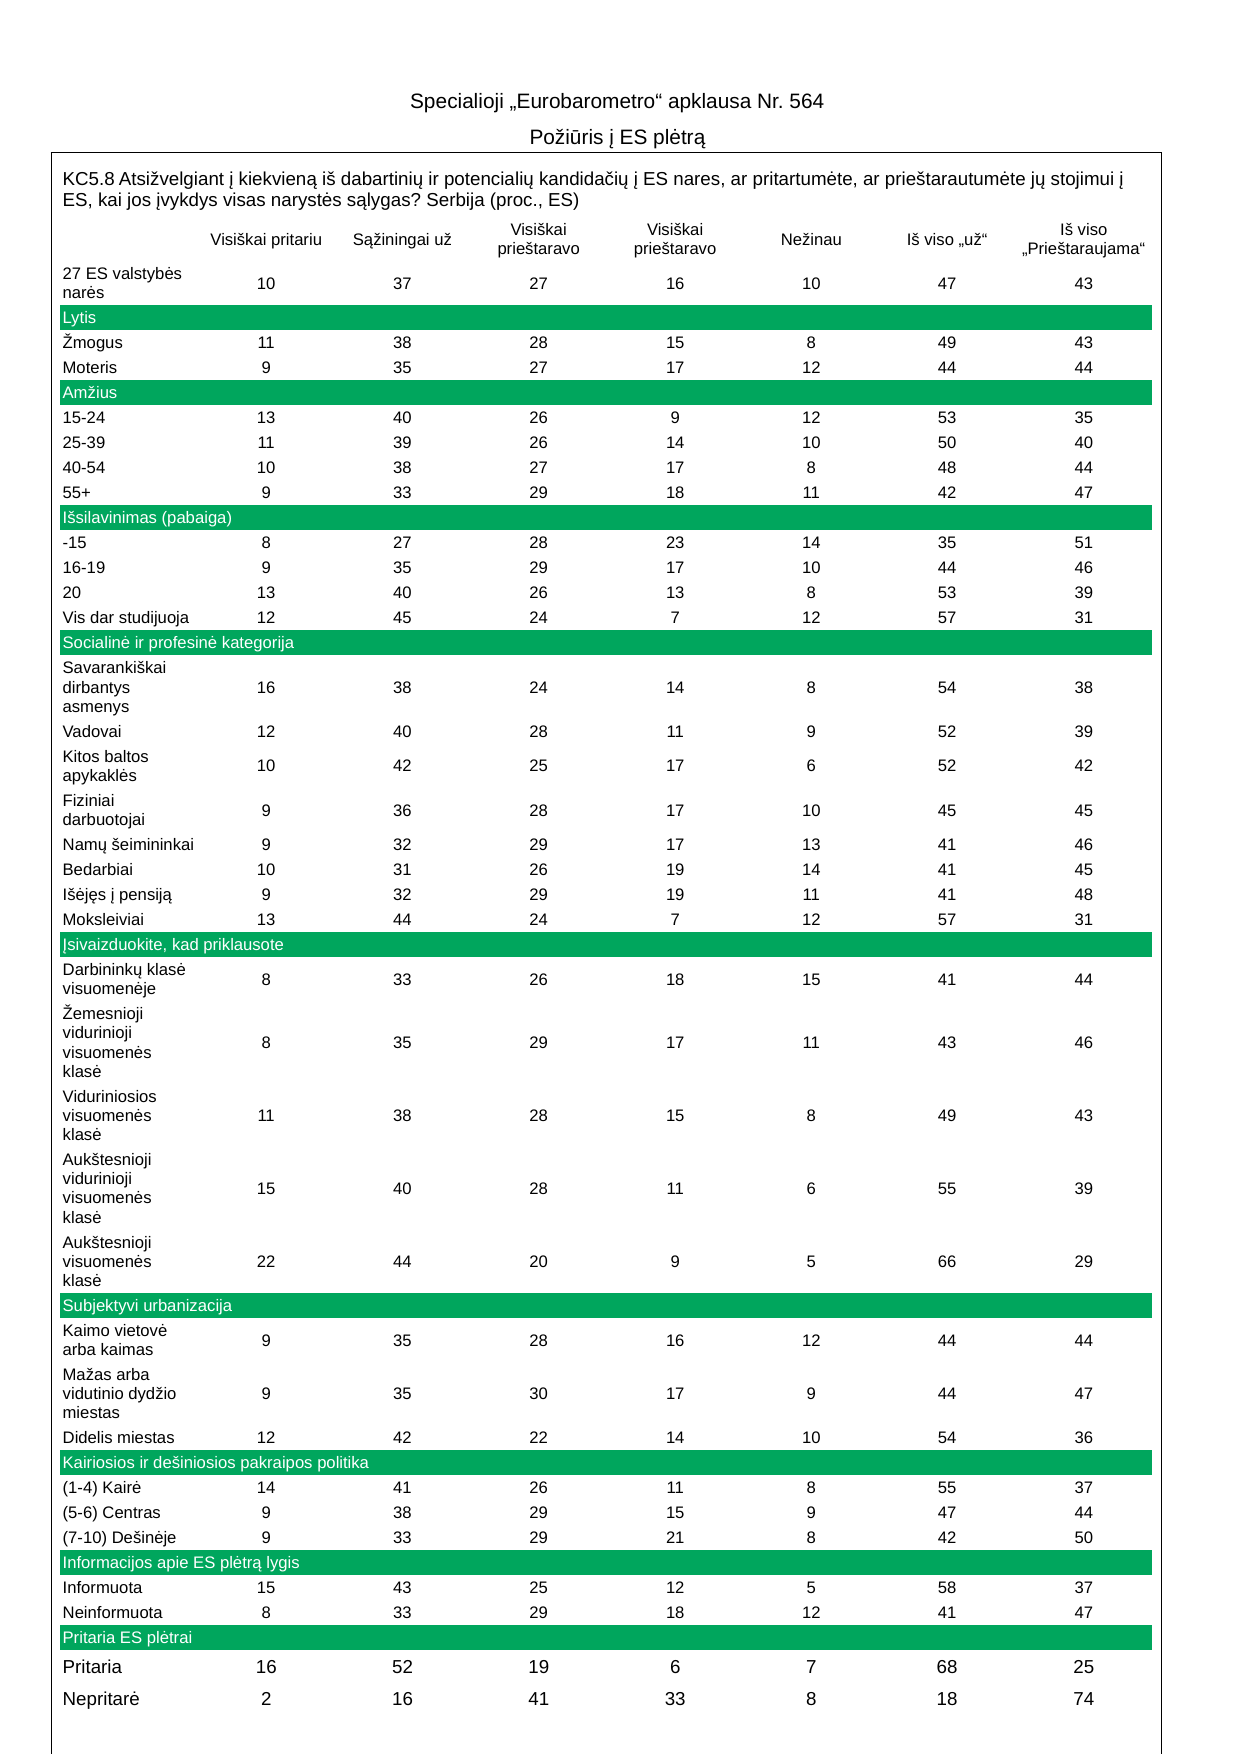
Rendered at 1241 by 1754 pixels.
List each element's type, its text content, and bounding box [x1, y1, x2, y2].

table_cell 28 [470, 788, 607, 832]
table_cell 41 [879, 1600, 1015, 1625]
table_cell Vis dar studijuoja [60, 605, 198, 630]
table_cell 23 [607, 530, 743, 555]
table_cell 47 [879, 1500, 1015, 1525]
table_cell 29 [470, 1600, 607, 1625]
table_cell Sąžiningai už [334, 217, 470, 261]
table_cell 22 [198, 1230, 334, 1293]
table_cell 46 [1015, 555, 1152, 580]
table_cell 26 [470, 405, 607, 430]
table_cell Neinformuota [60, 1600, 198, 1625]
table_cell 31 [334, 857, 470, 882]
table_cell 8 [743, 455, 879, 480]
table_cell 11 [607, 1147, 743, 1229]
table_cell (7-10) Dešinėje [60, 1525, 198, 1550]
table_cell 41 [879, 882, 1015, 907]
table_cell 12 [607, 1575, 743, 1600]
table_cell 28 [470, 719, 607, 744]
table_cell 27 [470, 455, 607, 480]
table_cell [60, 217, 198, 261]
table_cell 42 [879, 1525, 1015, 1550]
table_cell Žmogus [60, 330, 198, 355]
table_cell 12 [743, 907, 879, 932]
table_cell 74 [1015, 1683, 1152, 1715]
table_cell 44 [334, 907, 470, 932]
table_cell Socialinė ir profesinė kategorija [60, 630, 1152, 655]
table_cell 44 [879, 1318, 1015, 1362]
table_cell 33 [334, 1525, 470, 1550]
table_cell 9 [198, 1525, 334, 1550]
table_cell 42 [879, 480, 1015, 505]
table_cell 19 [470, 1650, 607, 1683]
table_cell 46 [1015, 832, 1152, 857]
table_cell 11 [607, 1475, 743, 1500]
table_cell 35 [334, 355, 470, 380]
table_cell 8 [198, 1600, 334, 1625]
table_cell Įsivaizduokite, kad priklausote [60, 932, 1152, 957]
table_cell 20 [60, 580, 198, 605]
table_cell 43 [1015, 261, 1152, 305]
table_cell 24 [470, 605, 607, 630]
table_cell 66 [879, 1230, 1015, 1293]
table_cell 15 [198, 1147, 334, 1229]
table_cell 42 [334, 1425, 470, 1450]
table_cell 9 [743, 719, 879, 744]
table_cell 26 [470, 957, 607, 1001]
table_cell 27 ES valstybės narės [60, 261, 198, 305]
table_cell 43 [879, 1001, 1015, 1084]
table_cell 58 [879, 1575, 1015, 1600]
table_cell Amžius [60, 380, 1152, 405]
table_cell 47 [1015, 1362, 1152, 1425]
table_cell 26 [470, 580, 607, 605]
table_cell Moteris [60, 355, 198, 380]
table_cell 9 [607, 405, 743, 430]
table_cell 16-19 [60, 555, 198, 580]
table_cell 29 [470, 1500, 607, 1525]
table_cell 46 [1015, 1001, 1152, 1084]
table_cell 28 [470, 1147, 607, 1229]
table_cell Kitos baltos apykaklės [60, 744, 198, 788]
table_cell 33 [334, 1600, 470, 1625]
table_cell 11 [607, 719, 743, 744]
table_cell 13 [607, 580, 743, 605]
table_cell 12 [198, 605, 334, 630]
table_cell Iš viso „už“ [879, 217, 1015, 261]
table_cell 44 [1015, 1318, 1152, 1362]
table_cell 47 [879, 261, 1015, 305]
table_cell 29 [470, 882, 607, 907]
table_cell 29 [470, 555, 607, 580]
table_cell Kaimo vietovė arba kaimas [60, 1318, 198, 1362]
table_cell 7 [607, 907, 743, 932]
table_cell 8 [743, 655, 879, 719]
table_cell 8 [198, 530, 334, 555]
table_cell 35 [1015, 405, 1152, 430]
table_cell 39 [1015, 719, 1152, 744]
table_cell 13 [198, 580, 334, 605]
table_cell 13 [198, 405, 334, 430]
table_cell 11 [743, 1001, 879, 1084]
table_cell 28 [470, 530, 607, 555]
table_cell 9 [198, 1318, 334, 1362]
table_cell 44 [1015, 957, 1152, 1001]
table_cell Informacijos apie ES plėtrą lygis [60, 1550, 1152, 1575]
table_cell 10 [743, 430, 879, 455]
table_cell 35 [334, 1001, 470, 1084]
table_cell 9 [198, 1362, 334, 1425]
table_cell 27 [334, 530, 470, 555]
table_cell 53 [879, 405, 1015, 430]
table_cell 25 [470, 744, 607, 788]
table_cell 41 [879, 857, 1015, 882]
table_cell Nepritarė [60, 1683, 198, 1715]
table_cell 17 [607, 788, 743, 832]
table_cell 7 [743, 1650, 879, 1683]
table_cell 29 [470, 480, 607, 505]
table_cell Iš viso „Prieštaraujama“ [1015, 217, 1152, 261]
table_cell Vadovai [60, 719, 198, 744]
table_cell 39 [1015, 1147, 1152, 1229]
table_cell 25 [470, 1575, 607, 1600]
table_cell 12 [743, 355, 879, 380]
table_cell 8 [198, 1001, 334, 1084]
table_cell 17 [607, 355, 743, 380]
table_cell 41 [879, 957, 1015, 1001]
table_cell 36 [334, 788, 470, 832]
table_cell 43 [334, 1575, 470, 1600]
table_cell 32 [334, 882, 470, 907]
table_cell Visiškai pritariu [198, 217, 334, 261]
table_cell 57 [879, 907, 1015, 932]
table_cell 29 [470, 1001, 607, 1084]
table_cell Fiziniai darbuotojai [60, 788, 198, 832]
table_cell 57 [879, 605, 1015, 630]
table_cell 2 [198, 1683, 334, 1715]
table_cell 9 [607, 1230, 743, 1293]
table_cell 11 [743, 480, 879, 505]
table_cell 11 [198, 1084, 334, 1147]
table_cell 38 [334, 1084, 470, 1147]
table_cell 15 [607, 330, 743, 355]
table_cell 8 [743, 1475, 879, 1500]
table_cell 41 [879, 832, 1015, 857]
table_cell 18 [879, 1683, 1015, 1715]
table_cell 30 [470, 1362, 607, 1425]
table_cell 13 [743, 832, 879, 857]
table_cell 14 [607, 1425, 743, 1450]
table_cell 51 [1015, 530, 1152, 555]
table_cell 40 [334, 405, 470, 430]
table_cell 9 [198, 555, 334, 580]
table_cell 21 [607, 1525, 743, 1550]
table_cell 17 [607, 744, 743, 788]
table_cell 53 [879, 580, 1015, 605]
table_cell 17 [607, 832, 743, 857]
table_cell Informuota [60, 1575, 198, 1600]
table_cell 11 [198, 430, 334, 455]
table_cell 29 [1015, 1230, 1152, 1293]
table_cell 44 [1015, 455, 1152, 480]
table_cell 36 [1015, 1425, 1152, 1450]
table_cell 9 [743, 1362, 879, 1425]
table_cell 38 [334, 330, 470, 355]
table_cell 33 [334, 480, 470, 505]
table_cell 68 [879, 1650, 1015, 1683]
table_cell 8 [743, 1683, 879, 1715]
table_cell 12 [198, 1425, 334, 1450]
table_cell 8 [743, 580, 879, 605]
table_cell Žemesnioji vidurinioji visuomenės klasė [60, 1001, 198, 1084]
table_cell 17 [607, 1001, 743, 1084]
table_cell Visiškai prieštaravo [470, 217, 607, 261]
table_cell 9 [198, 1500, 334, 1525]
table_cell 15-24 [60, 405, 198, 430]
table_cell Aukštesnioji visuomenės klasė [60, 1230, 198, 1293]
table_cell 18 [607, 957, 743, 1001]
table_cell 18 [607, 1600, 743, 1625]
table_cell 14 [198, 1475, 334, 1500]
table_cell (5-6) Centras [60, 1500, 198, 1525]
table_cell 38 [334, 455, 470, 480]
table_cell 45 [879, 788, 1015, 832]
table_cell 37 [1015, 1475, 1152, 1500]
table_cell 54 [879, 1425, 1015, 1450]
table_cell Išsilavinimas (pabaiga) [60, 505, 1152, 530]
table_cell 18 [607, 480, 743, 505]
table_cell 55 [879, 1147, 1015, 1229]
table_cell 28 [470, 1318, 607, 1362]
table_cell 6 [743, 744, 879, 788]
table_cell 49 [879, 1084, 1015, 1147]
table_cell 44 [879, 1362, 1015, 1425]
table_cell Kairiosios ir dešiniosios pakraipos politika [60, 1450, 1152, 1475]
table_cell Visiškai prieštaravo [607, 217, 743, 261]
table_cell 44 [879, 355, 1015, 380]
table_cell 35 [334, 1318, 470, 1362]
table_cell 37 [334, 261, 470, 305]
table_cell 43 [1015, 330, 1152, 355]
table_cell -15 [60, 530, 198, 555]
table_cell 41 [470, 1683, 607, 1715]
table_cell 44 [334, 1230, 470, 1293]
table_cell 5 [743, 1575, 879, 1600]
table_cell 26 [470, 857, 607, 882]
table_cell 55+ [60, 480, 198, 505]
table_cell 52 [334, 1650, 470, 1683]
table_cell 24 [470, 655, 607, 719]
table_cell 35 [879, 530, 1015, 555]
table_header KC5.8 Atsižvelgiant į kiekvieną iš dabartinių ir potencialių kandidačių į ES nares, ar pritartumėte, ar prieštarautumėte jų stojimui į ES, kai jos įvykdys visas narystės sąlygas? Serbija (proc., ES) [60, 161, 1152, 217]
table_cell Didelis miestas [60, 1425, 198, 1450]
table_cell 19 [607, 882, 743, 907]
table_cell 8 [198, 957, 334, 1001]
table_cell 20 [470, 1230, 607, 1293]
table_cell 7 [607, 605, 743, 630]
table_cell 32 [334, 832, 470, 857]
table_cell 33 [334, 957, 470, 1001]
table_cell 10 [198, 857, 334, 882]
table_cell 10 [743, 555, 879, 580]
table_cell 12 [198, 719, 334, 744]
table_cell 8 [743, 330, 879, 355]
table_cell 8 [743, 1084, 879, 1147]
table_cell 5 [743, 1230, 879, 1293]
table_cell 29 [470, 832, 607, 857]
table_cell 35 [334, 1362, 470, 1425]
table_cell 10 [743, 788, 879, 832]
table_cell Moksleiviai [60, 907, 198, 932]
table_cell 40-54 [60, 455, 198, 480]
table_cell 9 [198, 480, 334, 505]
table_cell 54 [879, 655, 1015, 719]
table_cell Nežinau [743, 217, 879, 261]
table_cell 16 [607, 261, 743, 305]
table_cell 35 [334, 555, 470, 580]
table_cell 9 [198, 882, 334, 907]
table_cell 26 [470, 430, 607, 455]
table_cell 52 [879, 719, 1015, 744]
table_cell 19 [607, 857, 743, 882]
table_cell 13 [198, 907, 334, 932]
table_cell Pritaria ES plėtrai [60, 1625, 1152, 1650]
table_cell 15 [607, 1500, 743, 1525]
table_cell 17 [607, 555, 743, 580]
table_cell 44 [879, 555, 1015, 580]
table_cell 28 [470, 330, 607, 355]
table_cell Aukštesnioji vidurinioji visuomenės klasė [60, 1147, 198, 1229]
table_cell 12 [743, 405, 879, 430]
table_cell Savarankiškai dirbantys asmenys [60, 655, 198, 719]
table_cell 9 [198, 832, 334, 857]
table_cell 12 [743, 1600, 879, 1625]
table_cell 16 [198, 655, 334, 719]
table_cell 49 [879, 330, 1015, 355]
table_cell 10 [743, 261, 879, 305]
table_cell (1-4) Kairė [60, 1475, 198, 1500]
table_cell 12 [743, 605, 879, 630]
table_cell 45 [334, 605, 470, 630]
table_cell 44 [1015, 1500, 1152, 1525]
table_cell 38 [334, 655, 470, 719]
table_cell 14 [743, 530, 879, 555]
table_cell 16 [198, 1650, 334, 1683]
table_cell 25 [1015, 1650, 1152, 1683]
table_cell Mažas arba vidutinio dydžio miestas [60, 1362, 198, 1425]
table_cell 48 [879, 455, 1015, 480]
table_cell 10 [198, 455, 334, 480]
table_cell 42 [1015, 744, 1152, 788]
table_cell 28 [470, 1084, 607, 1147]
table_cell 6 [607, 1650, 743, 1683]
table_cell 47 [1015, 1600, 1152, 1625]
table_cell 45 [1015, 788, 1152, 832]
table_cell 40 [334, 719, 470, 744]
table_cell 10 [198, 261, 334, 305]
table_cell Darbininkų klasė visuomenėje [60, 957, 198, 1001]
table_cell 41 [334, 1475, 470, 1500]
table_cell 24 [470, 907, 607, 932]
table_cell 8 [743, 1525, 879, 1550]
table_cell 52 [879, 744, 1015, 788]
table_cell 17 [607, 1362, 743, 1425]
table_cell 40 [334, 580, 470, 605]
table_cell 17 [607, 455, 743, 480]
table_cell 50 [879, 430, 1015, 455]
table_cell 14 [607, 655, 743, 719]
table_cell 40 [334, 1147, 470, 1229]
table_cell 33 [607, 1683, 743, 1715]
table_cell 31 [1015, 907, 1152, 932]
table_cell 15 [743, 957, 879, 1001]
table_cell 39 [1015, 580, 1152, 605]
table_cell 16 [607, 1318, 743, 1362]
table_cell 29 [470, 1525, 607, 1550]
table_cell 37 [1015, 1575, 1152, 1600]
table_cell 10 [743, 1425, 879, 1450]
table_cell 9 [743, 1500, 879, 1525]
table_cell Viduriniosios visuomenės klasė [60, 1084, 198, 1147]
table_cell 9 [198, 355, 334, 380]
table_cell Pritaria [60, 1650, 198, 1683]
table_cell 16 [334, 1683, 470, 1715]
table_cell 55 [879, 1475, 1015, 1500]
table_cell 22 [470, 1425, 607, 1450]
table_cell 38 [334, 1500, 470, 1525]
table_cell 11 [743, 882, 879, 907]
table_cell 50 [1015, 1525, 1152, 1550]
table_cell 40 [1015, 430, 1152, 455]
table_cell 14 [607, 430, 743, 455]
table_cell 42 [334, 744, 470, 788]
table_cell 45 [1015, 857, 1152, 882]
table_cell 26 [470, 1475, 607, 1500]
table_cell 27 [470, 261, 607, 305]
table_cell 11 [198, 330, 334, 355]
table_cell 15 [198, 1575, 334, 1600]
table_cell 9 [198, 788, 334, 832]
table_cell 38 [1015, 655, 1152, 719]
table_cell 43 [1015, 1084, 1152, 1147]
table_cell 47 [1015, 480, 1152, 505]
table_cell Išėjęs į pensiją [60, 882, 198, 907]
table_cell 25-39 [60, 430, 198, 455]
table_cell 48 [1015, 882, 1152, 907]
table_cell Lytis [60, 305, 1152, 330]
table_cell 12 [743, 1318, 879, 1362]
table_cell Namų šeimininkai [60, 832, 198, 857]
table_cell 27 [470, 355, 607, 380]
table_cell 6 [743, 1147, 879, 1229]
table_cell 44 [1015, 355, 1152, 380]
table_cell Subjektyvi urbanizacija [60, 1293, 1152, 1318]
table_cell 10 [198, 744, 334, 788]
table_cell 15 [607, 1084, 743, 1147]
table_cell 39 [334, 430, 470, 455]
table_cell Bedarbiai [60, 857, 198, 882]
table_cell 31 [1015, 605, 1152, 630]
table_cell 14 [743, 857, 879, 882]
